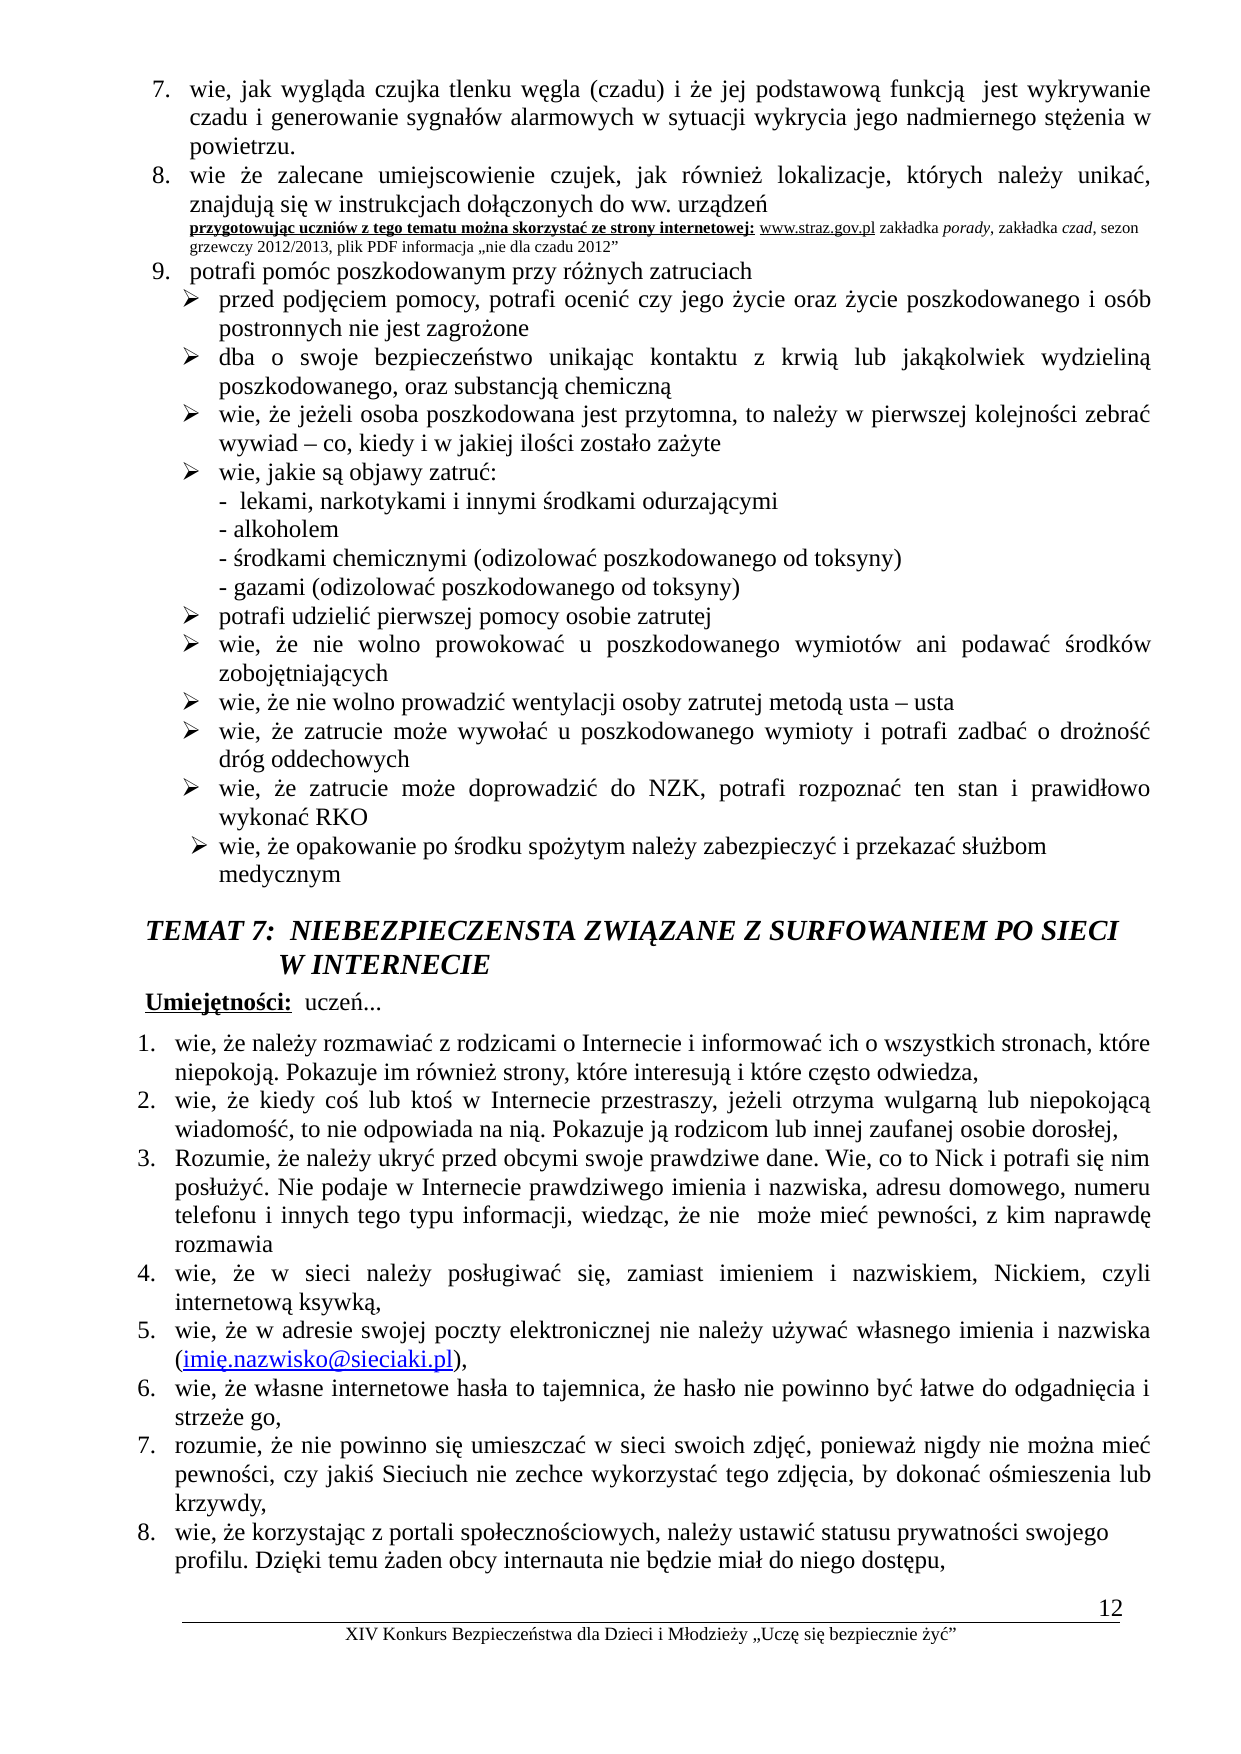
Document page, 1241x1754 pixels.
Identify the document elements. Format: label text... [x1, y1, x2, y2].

list dba o swoje bezpieczeństwo unikając kontaktu z krwią lub jakąkolwiek wydzieliną poszkodowanego, oraz substancją chemiczną [181, 342, 1152, 399]
text przygotowując uczniów z tego tematu można skorzystać ze strony internetowej: www.straz.gov.pl zakładka porady, zakładka czad, sezon grzewczy 2012/2013, plik PDF informacja „nie dla czadu 2012” [189, 217, 1152, 256]
list wie, że kiedy coś lub ktoś w Internecie przestraszy, jeżeli otrzyma wulgarną lub niepokojącą wiadomość, to nie odpowiada na nią. Pokazuje ją rodzicom lub innej zaufanej osobie dorosłej, [137, 1085, 1152, 1143]
list wie, że nie wolno prowokować u poszkodowanego wymiotów ani podawać środków zobojętniających [181, 629, 1152, 687]
list wie że zalecane umiejscowienie czujek, jak również lokalizacje, których należy unikać, znajdują się w instrukcjach dołączonych do ww. urządzeń [152, 160, 1152, 217]
list wie, że w sieci należy posługiwać się, zamiast imieniem i nazwiskiem, Nickiem, czyli internetową ksywką, [137, 1258, 1152, 1315]
list wie, że własne internetowe hasła to tajemnica, że hasło nie powinno być łatwe do odgadnięcia i strzeże go, [137, 1373, 1152, 1430]
text Umiejętności: uczeń... [145, 987, 1152, 1015]
list wie, że zatrucie może wywołać u poszkodowanego wymioty i potrafi zadbać o drożność dróg oddechowych [181, 716, 1152, 773]
subtitle TEMAT 7: NIEBEZPIECZENSTA ZWIĄZANE Z SURFOWANIEM PO SIECI W INTERNECIE [145, 913, 1152, 980]
list wie, że jeżeli osoba poszkodowana jest przytomna, to należy w pierwszej kolejności zebrać wywiad – co, kiedy i w jakiej ilości zostało zażyte [181, 399, 1152, 457]
text - lekami, narkotykami i innymi środkami odurzającymi [219, 486, 1152, 514]
list wie, że korzystając z portali społecznościowych, należy ustawić statusu prywatności swojego profilu. Dzięki temu żaden obcy internauta nie będzie miał do niego dostępu, [137, 1517, 1152, 1574]
list wie, że opakowanie po środku spożytym należy zabezpieczyć i przekazać służbom medycznym [189, 831, 1152, 888]
list wie, że nie wolno prowadzić wentylacji osoby zatrutej metodą usta – usta [181, 687, 1152, 716]
text - gazami (odizolować poszkodowanego od toksyny) [219, 572, 1152, 601]
list potrafi udzielić pierwszej pomocy osobie zatrutej [181, 601, 1152, 629]
list rozumie, że nie powinno się umieszczać w sieci swoich zdjęć, ponieważ nigdy nie można mieć pewności, czy jakiś Sieciuch nie zechce wykorzystać tego zdjęcia, by dokonać ośmieszenia lub krzywdy, [137, 1430, 1152, 1517]
text - środkami chemicznymi (odizolować poszkodowanego od toksyny) [219, 543, 1152, 572]
list Rozumie, że należy ukryć przed obcymi swoje prawdziwe dane. Wie, co to Nick i potrafi się nim posłużyć. Nie podaje w Internecie prawdziwego imienia i nazwiska, adresu domowego, numeru telefonu i innych tego typu informacji, wiedząc, że nie może mieć pewności, z kim naprawdę rozmawia [137, 1143, 1152, 1258]
list wie, że zatrucie może doprowadzić do NZK, potrafi rozpoznać ten stan i prawidłowo wykonać RKO [181, 773, 1152, 831]
list wie, jakie są objawy zatruć: [181, 457, 1152, 486]
list wie, jak wygląda czujka tlenku węgla (czadu) i że jej podstawową funkcją jest wykrywanie czadu i generowanie sygnałów alarmowych w sytuacji wykrycia jego nadmiernego stężenia w powietrzu. [152, 74, 1152, 160]
list przed podjęciem pomocy, potrafi ocenić czy jego życie oraz życie poszkodowanego i osób postronnych nie jest zagrożone [181, 284, 1152, 342]
text - alkoholem [219, 514, 1152, 543]
list potrafi pomóc poszkodowanym przy różnych zatruciach [152, 256, 1152, 284]
list wie, że należy rozmawiać z rodzicami o Internecie i informować ich o wszystkich stronach, które niepokoją. Pokazuje im również strony, które interesują i które często odwiedza, [137, 1028, 1152, 1085]
list wie, że w adresie swojej poczty elektronicznej nie należy używać własnego imienia i nazwiska (imię.nazwisko@sieciaki.pl), [137, 1315, 1152, 1373]
